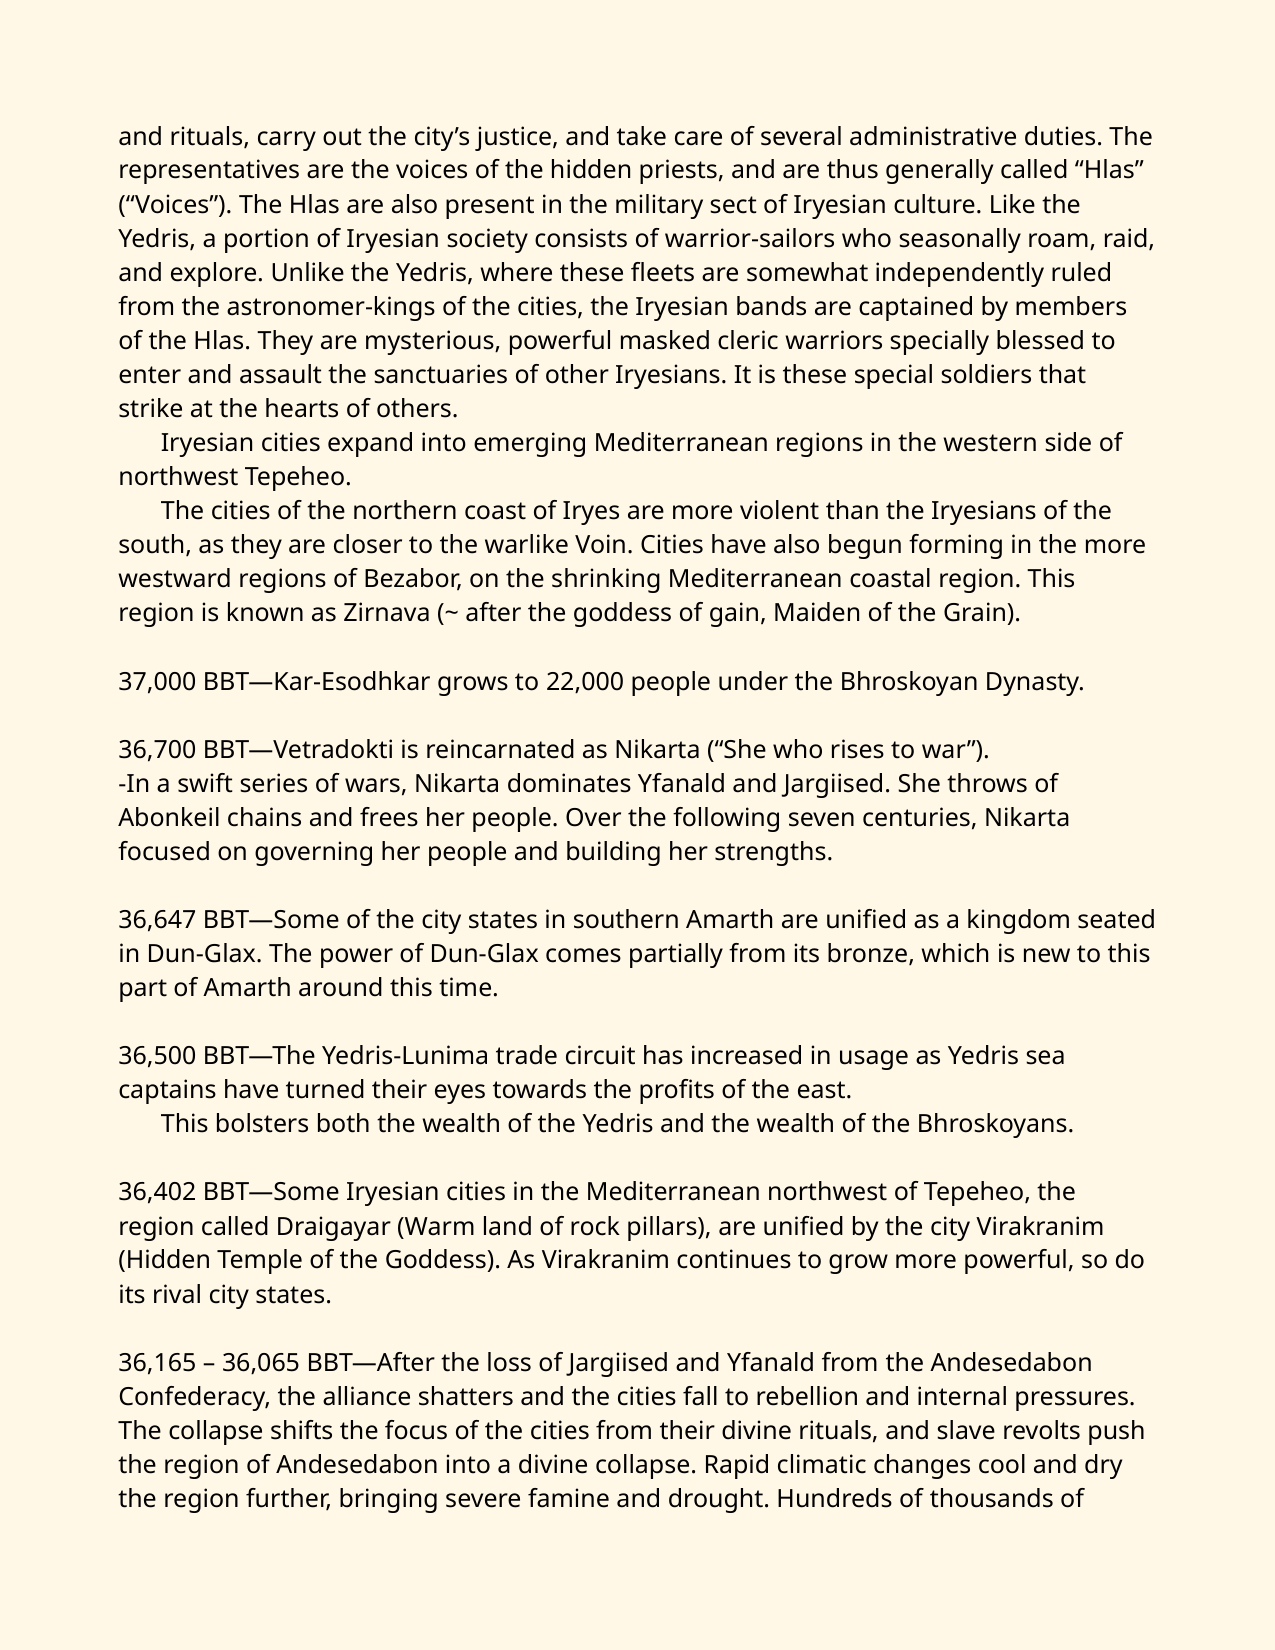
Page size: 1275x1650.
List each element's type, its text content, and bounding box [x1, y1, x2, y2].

text 36,647 BBT—Some of the city states in southern Amarth are unified as a kingdom seated in Dun-Glax. The power of Dun-Glax comes partially from its bronze, which is new to this part of Amarth around this time. [118, 902, 1157, 1004]
text and rituals, carry out the city’s justice, and take care of several administrative duties. The representatives are the voices of the hidden priests, and are thus generally called “Hlas” (“Voices”). The Hlas are also present in the military sect of Iryesian culture. Like the Yedris, a portion of Iryesian society consists of warrior-sailors who seasonally roam, raid, and explore. Unlike the Yedris, where these fleets are somewhat independently ruled from the astronomer-kings of the cities, the Iryesian bands are captained by members of the Hlas. They are mysterious, powerful masked cleric warriors specially blessed to enter and assault the sanctuaries of other Iryesians. It is these special soldiers that strike at the hearts of others. [118, 118, 1157, 425]
text 36,700 BBT—Vetradokti is reincarnated as Nikarta (“She who rises to war”). [118, 731, 1157, 765]
text The cities of the northern coast of Iryes are more violent than the Iryesians of the south, as they are closer to the warlike Voin. Cities have also begun forming in the more westward regions of Bezabor, on the shrinking Mediterranean coastal region. This region is known as Zirnava (~ after the goddess of gain, Maiden of the Grain). [118, 493, 1157, 629]
text 36,402 BBT—Some Iryesian cities in the Mediterranean northwest of Tepeheo, the region called Draigayar (Warm land of rock pillars), are unified by the city Virakranim (Hidden Temple of the Goddess). As Virakranim continues to grow more powerful, so do its rival city states. [118, 1174, 1157, 1310]
text 36,165 – 36,065 BBT—After the loss of Jargiised and Yfanald from the Andesedabon Confederacy, the alliance shatters and the cities fall to rebellion and internal pressures. The collapse shifts the focus of the cities from their divine rituals, and slave revolts push the region of Andesedabon into a divine collapse. Rapid climatic changes cool and dry the region further, bringing severe famine and drought. Hundreds of thousands of [118, 1344, 1157, 1515]
text Iryesian cities expand into emerging Mediterranean regions in the western side of northwest Tepeheo. [118, 425, 1157, 493]
text -In a swift series of wars, Nikarta dominates Yfanald and Jargiised. She throws of Abonkeil chains and frees her people. Over the following seven centuries, Nikarta focused on governing her people and building her strengths. [118, 765, 1157, 867]
text This bolsters both the wealth of the Yedris and the wealth of the Bhroskoyans. [118, 1106, 1157, 1140]
text 36,500 BBT—The Yedris-Lunima trade circuit has increased in usage as Yedris sea captains have turned their eyes towards the profits of the east. [118, 1038, 1157, 1106]
text 37,000 BBT—Kar-Esodhkar grows to 22,000 people under the Bhroskoyan Dynasty. [118, 663, 1157, 697]
